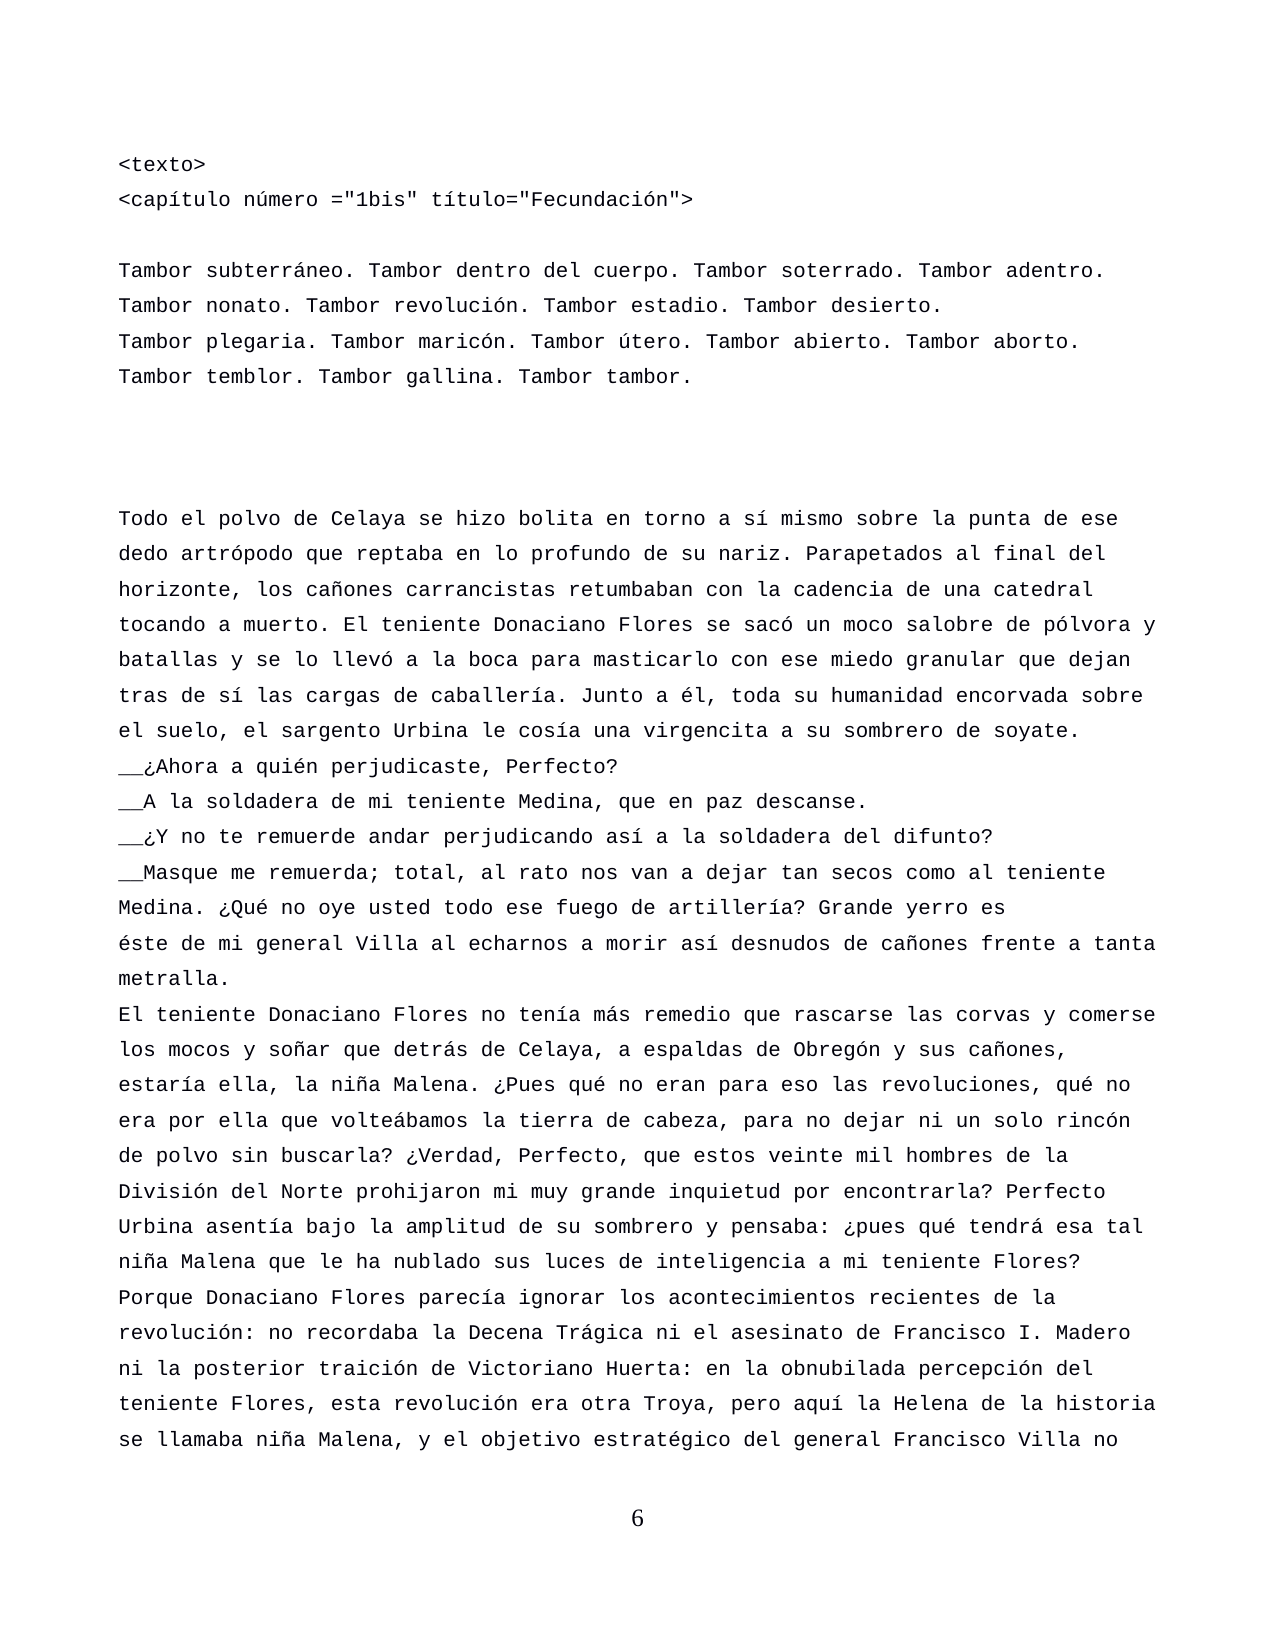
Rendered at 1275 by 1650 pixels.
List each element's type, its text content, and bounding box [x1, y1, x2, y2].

text __¿Y no te remuerde andar perjudicando así a la soldadera del difunto? [118, 826, 1157, 850]
text <texto> [118, 153, 1157, 177]
text <capítulo número ="1bis" título="Fecundación"> [118, 189, 1157, 213]
text éste de mi general Villa al echarnos a morir así desnudos de cañones frente a tanta metralla. [118, 933, 1157, 992]
text __A la soldadera de mi teniente Medina, que en paz descanse. [118, 791, 1157, 815]
text Porque Donaciano Flores parecía ignorar los acontecimientos recientes de la revolución: no recordaba la Decena Trágica ni el asesinato de Francisco I. Madero ni la posterior traición de Victoriano Huerta: en la obnubilada percepción del teniente Flores, esta revolución era otra Troya, pero aquí la Helena de la historia se llamaba niña Malena, y el objetivo estratégico del general Francisco Villa no [118, 1287, 1157, 1452]
text Tambor subterráneo. Tambor dentro del cuerpo. Tambor soterrado. Tambor adentro. Tambor nonato. Tambor revolución. Tambor estadio. Tambor desierto. [118, 260, 1157, 319]
text __Masque me remuerda; total, al rato nos van a dejar tan secos como al teniente Medina. ¿Qué no oye usted todo ese fuego de artillería? Grande yerro es [118, 862, 1157, 921]
text __¿Ahora a quién perjudicaste, Perfecto? [118, 756, 1157, 779]
text El teniente Donaciano Flores no tenía más remedio que rascarse las corvas y comerse los mocos y soñar que detrás de Celaya, a espaldas de Obregón y sus cañones, estaría ella, la niña Malena. ¿Pues qué no eran para eso las revoluciones, qué no era por ella que volteábamos la tierra de cabeza, para no dejar ni un solo rincón de polvo sin buscarla? ¿Verdad, Perfecto, que estos veinte mil hombres de la División del Norte prohijaron mi muy grande inquietud por encontrarla? Perfecto Urbina asentía bajo la amplitud de su sombrero y pensaba: ¿pues qué tendrá esa tal niña Malena que le ha nublado sus luces de inteligencia a mi teniente Flores? [118, 1003, 1157, 1275]
text Todo el polvo de Celaya se hizo bolita en torno a sí mismo sobre la punta de ese dedo artrópodo que reptaba en lo profundo de su nariz. Parapetados al final del horizonte, los cañones carrancistas retumbaban con la cadencia de una catedral tocando a muerto. El teniente Donaciano Flores se sacó un moco salobre de pólvora y batallas y se lo llevó a la boca para masticarlo con ese miedo granular que dejan tras de sí las cargas de caballería. Junto a él, toda su humanidad encorvada sobre el suelo, el sargento Urbina le cosía una virgencita a su sombrero de soyate. [118, 508, 1157, 744]
text Tambor plegaria. Tambor maricón. Tambor útero. Tambor abierto. Tambor aborto. [118, 331, 1157, 354]
text Tambor temblor. Tambor gallina. Tambor tambor. [118, 366, 1157, 390]
